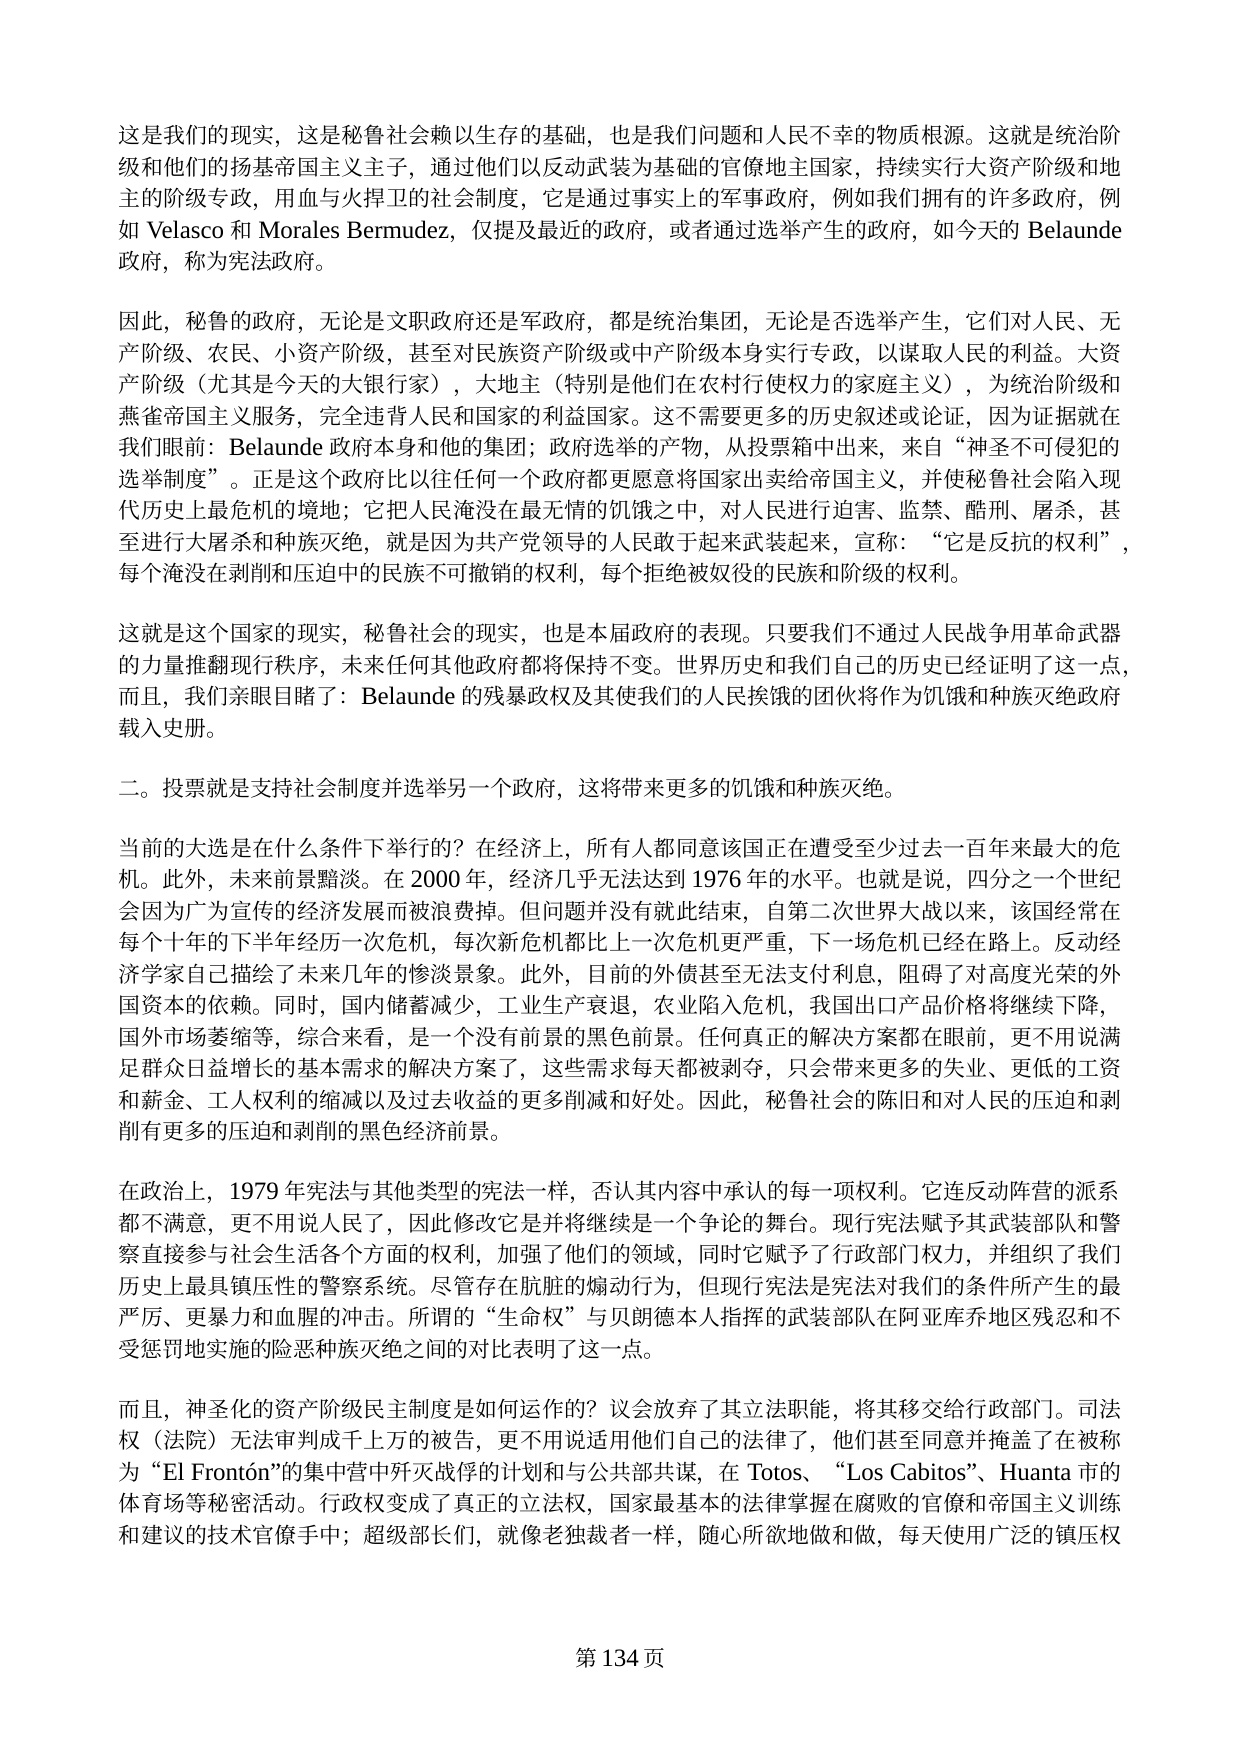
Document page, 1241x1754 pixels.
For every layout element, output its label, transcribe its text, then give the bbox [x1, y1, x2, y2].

text 这是我们的现实，这是秘鲁社会赖以生存的基础，也是我们问题和人民不幸的物质根源。这就是统治阶级和他们的扬基帝国主义主子，通过他们以反动武装为基础的官僚地主国家，持续实行大资产阶级和地主的阶级专政，用血与火捍卫的社会制度，它是通过事实上的军事政府，例如我们拥有的许多政府，例如 Velasco 和 Morales Bermudez，仅提及最近的政府，或者通过选举产生的政府，如今天的 Belaunde 政府，称为宪法政府。 [118, 118, 1122, 276]
text 这就是这个国家的现实，秘鲁社会的现实，也是本届政府的表现。只要我们不通过人民战争用革命武器的力量推翻现行秩序，未来任何其他政府都将保持不变。世界历史和我们自己的历史已经证明了这一点，而且，我们亲眼目睹了：Belaunde 的残暴政权及其使我们的人民挨饿的团伙将作为饥饿和种族灭绝政府载入史册。 [118, 616, 1122, 742]
text 在政治上，1979年宪法与其他类型的宪法一样，否认其内容中承认的每一项权利。它连反动阵营的派系都不满意，更不用说人民了，因此修改它是并将继续是一个争论的舞台。现行宪法赋予其武装部队和警察直接参与社会生活各个方面的权利，加强了他们的领域，同时它赋予了行政部门权力，并组织了我们历史上最具镇压性的警察系统。尽管存在肮脏的煽动行为，但现行宪法是宪法对我们的条件所产生的最严厉、更暴力和血腥的冲击。所谓的“生命权”与贝朗德本人指挥的武装部队在阿亚库乔地区残忍和不受惩罚地实施的险恶种族灭绝之间的对比表明了这一点。 [118, 1174, 1122, 1363]
text 二。投票就是支持社会制度并选举另一个政府，这将带来更多的饥饿和种族灭绝。 [118, 771, 1122, 802]
text 因此，秘鲁的政府，无论是文职政府还是军政府，都是统治集团，无论是否选举产生，它们对人民、无产阶级、农民、小资产阶级，甚至对民族资产阶级或中产阶级本身实行专政，以谋取人民的利益。大资产阶级（尤其是今天的大银行家），大地主（特别是他们在农村行使权力的家庭主义），为统治阶级和燕雀帝国主义服务，完全违背人民和国家的利益国家。这不需要更多的历史叙述或论证，因为证据就在我们眼前：Belaunde 政府本身和他的集团；政府选举的产物，从投票箱中出来，来自“神圣不可侵犯的选举制度”。正是这个政府比以往任何一个政府都更愿意将国家出卖给帝国主义，并使秘鲁社会陷入现代历史上最危机的境地；它把人民淹没在最无情的饥饿之中，对人民进行迫害、监禁、酷刑、屠杀，甚至进行大屠杀和种族灭绝，就是因为共产党领导的人民敢于起来武装起来，宣称：“它是反抗的权利”，每个淹没在剥削和压迫中的民族不可撤销的权利，每个拒绝被奴役的民族和阶级的权利。 [118, 304, 1122, 588]
text 而且，神圣化的资产阶级民主制度是如何运作的？议会放弃了其立法职能，将其移交给行政部门。司法权（法院）无法审判成千上万的被告，更不用说适用他们自己的法律了，他们甚至同意并掩盖了在被称为“El Frontón”的集中营中歼灭战俘的计划和与公共部共谋，在 Totos、“Los Cabitos”、Huanta 市的体育场等秘密活动。行政权变成了真正的立法权，国家最基本的法律掌握在腐败的官僚和帝国主义训练和建议的技术官僚手中；超级部长们，就像老独裁者一样，随心所欲地做和做，每天使用广泛的镇压权 [118, 1392, 1122, 1549]
text 当前的大选是在什么条件下举行的？在经济上，所有人都同意该国正在遭受至少过去一百年来最大的危机。此外，未来前景黯淡。在2000年，经济几乎无法达到1976年的水平。也就是说，四分之一个世纪会因为广为宣传的经济发展而被浪费掉。但问题并没有就此结束，自第二次世界大战以来，该国经常在每个十年的下半年经历一次危机，每次新危机都比上一次危机更严重，下一场危机已经在路上。反动经济学家自己描绘了未来几年的惨淡景象。此外，目前的外债甚至无法支付利息，阻碍了对高度光荣的外国资本的依赖。同时，国内储蓄减少，工业生产衰退，农业陷入危机，我国出口产品价格将继续下降，国外市场萎缩等，综合来看，是一个没有前景的黑色前景。任何真正的解决方案都在眼前，更不用说满足群众日益增长的基本需求的解决方案了，这些需求每天都被剥夺，只会带来更多的失业、更低的工资和薪金、工人权利的缩减以及过去收益的更多削减和好处。因此，秘鲁社会的陈旧和对人民的压迫和剥削有更多的压迫和剥削的黑色经济前景。 [118, 831, 1122, 1146]
